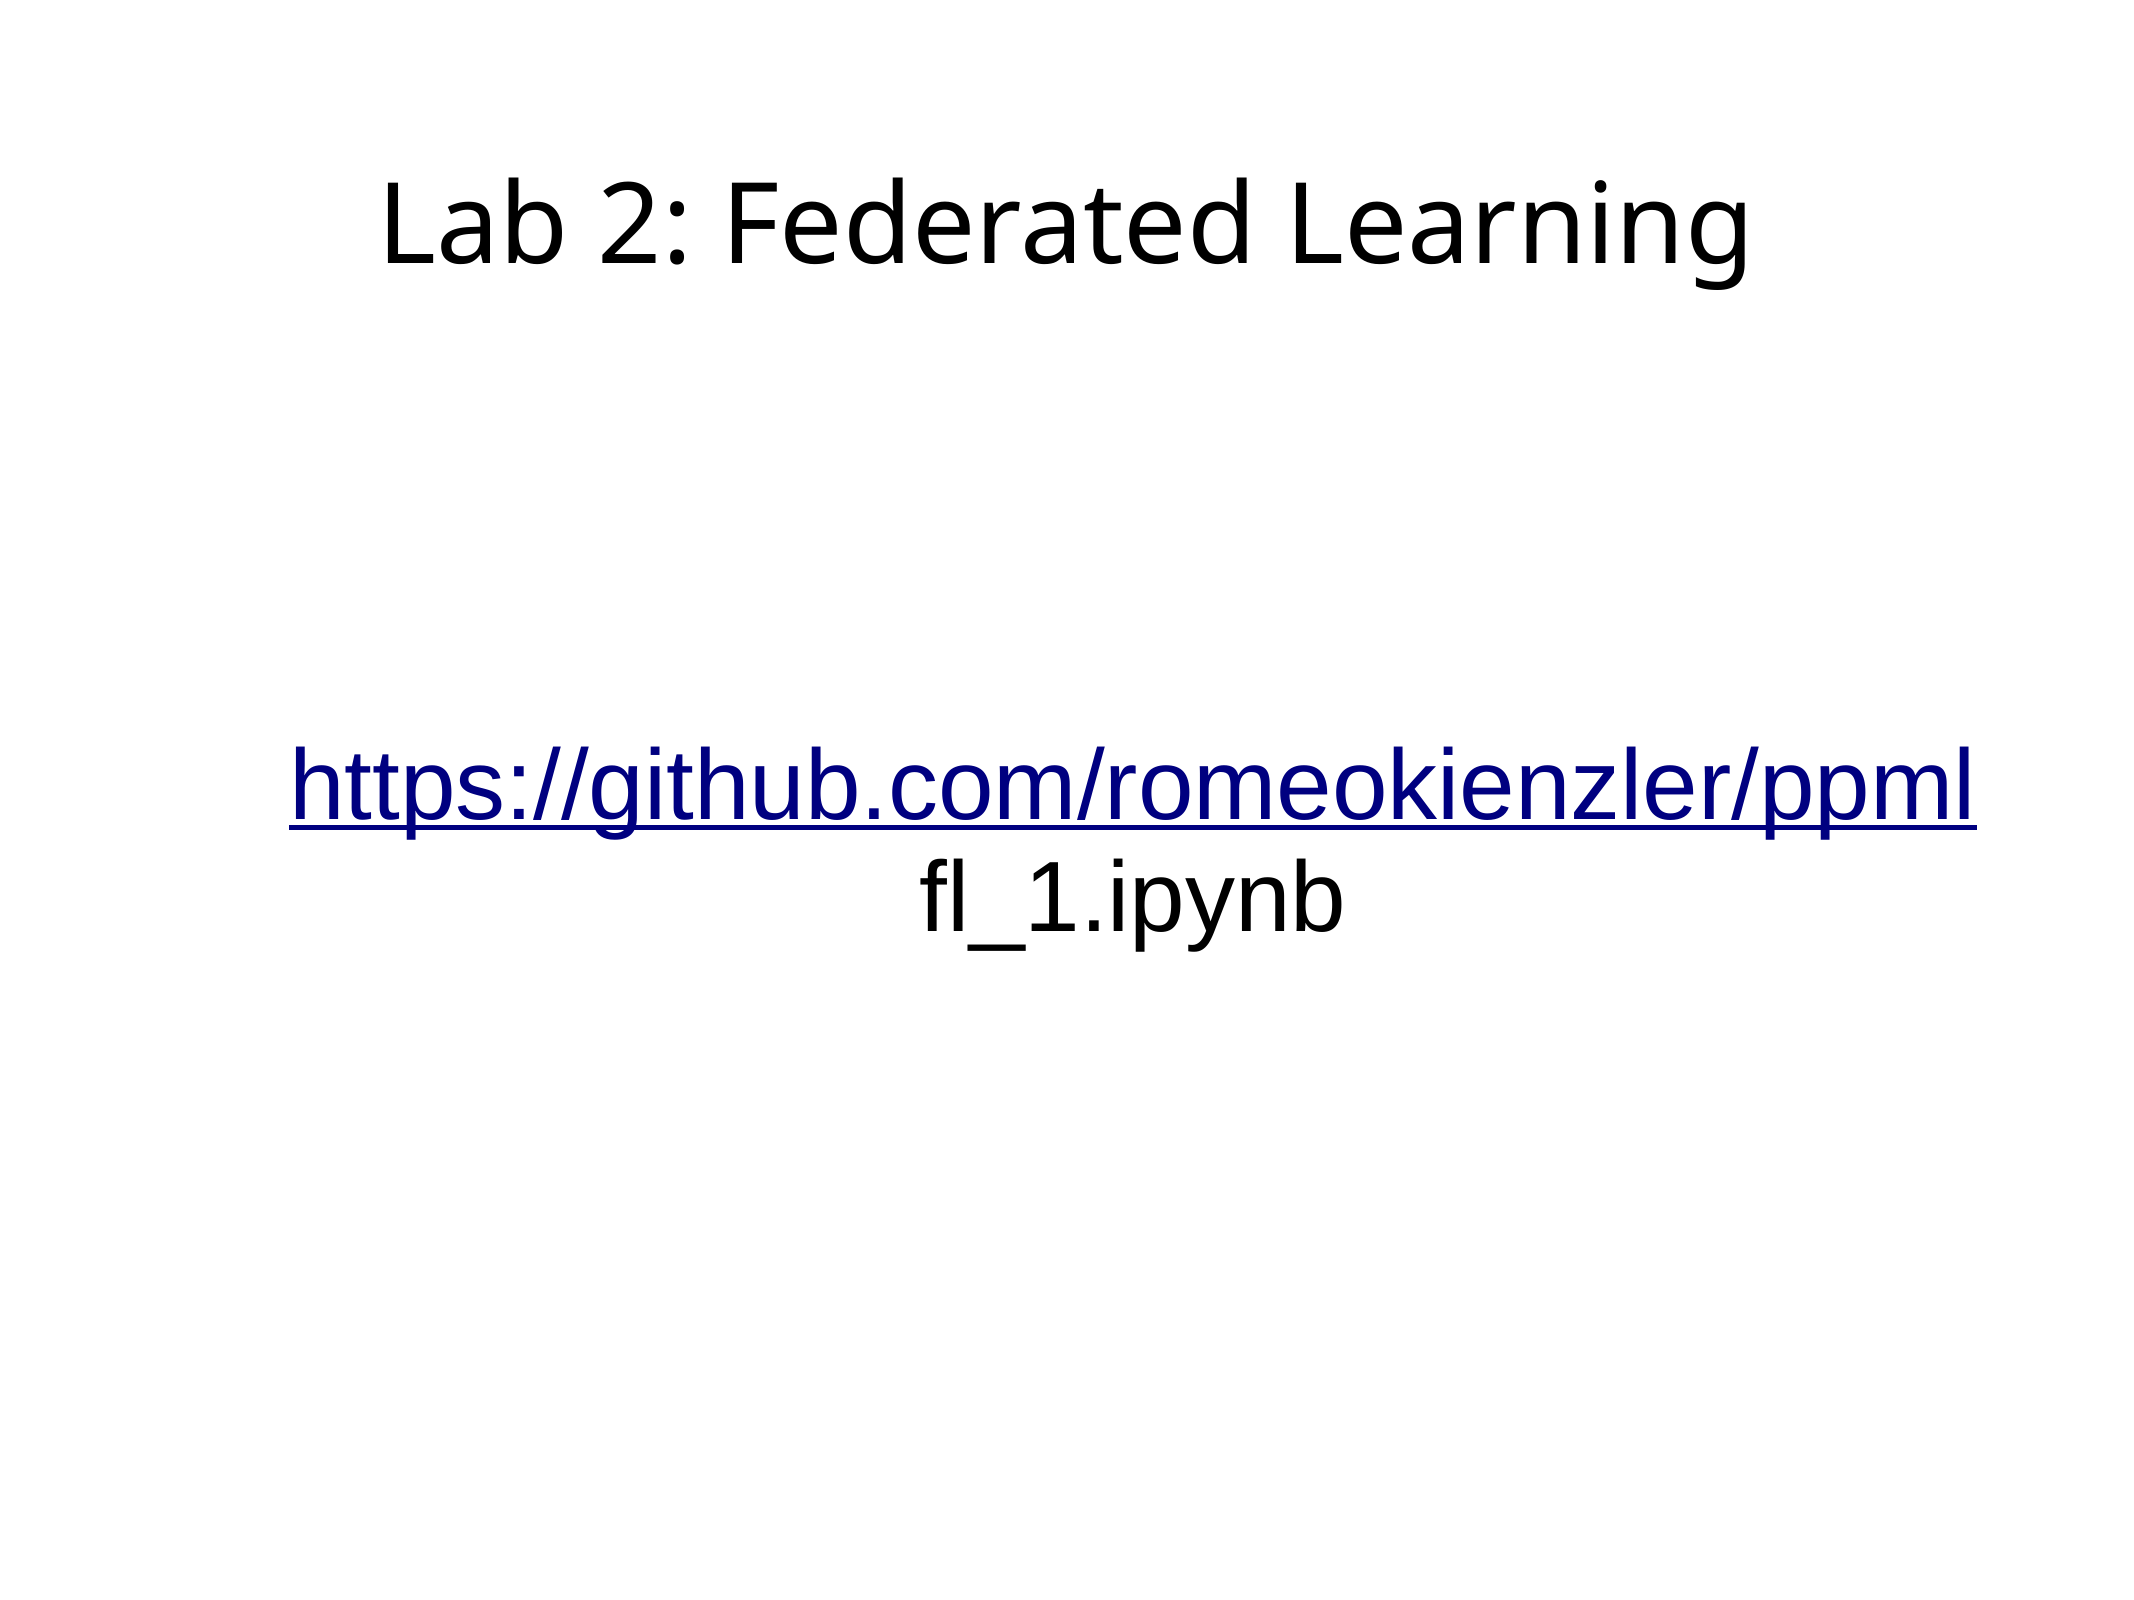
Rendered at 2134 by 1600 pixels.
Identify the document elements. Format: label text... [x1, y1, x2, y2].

title Lab 2: Federated Learning [156, 41, 1978, 396]
text_box https://github.com/romeokienzler/ppml fl_1.ipynb [31, 721, 2134, 961]
